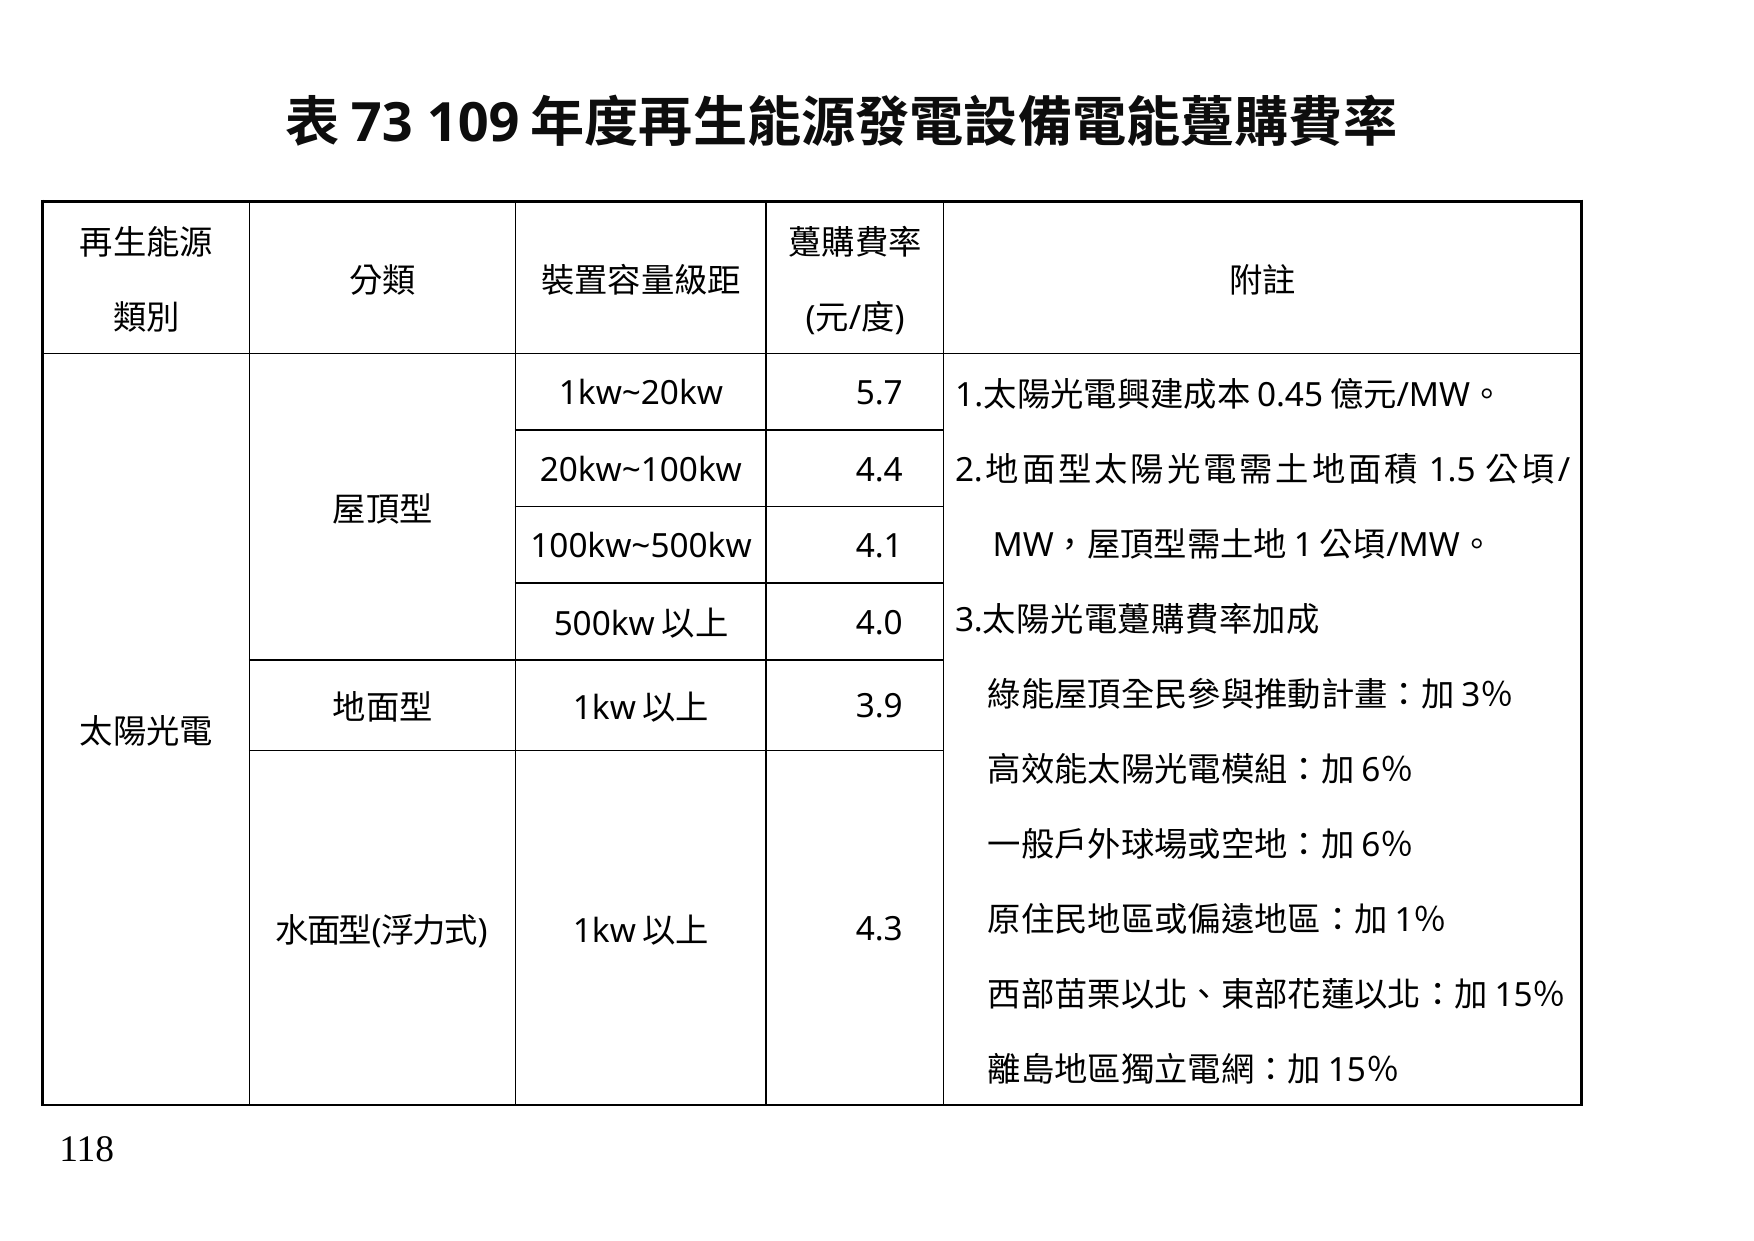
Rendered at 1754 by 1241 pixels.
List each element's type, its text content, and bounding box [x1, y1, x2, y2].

table_cell 20kw~100kw [516, 431, 765, 506]
table_cell 4.0 [767, 584, 943, 659]
table_cell 3.9 [767, 661, 943, 749]
table_cell 水面型(浮力式) [250, 751, 515, 1104]
table_cell 1kw以上 [516, 661, 765, 749]
table_header 裝置容量級距 [516, 203, 765, 353]
table_cell 地面型 [250, 661, 515, 749]
table_cell 500kw以上 [516, 584, 765, 659]
table_header 再生能源 類別 [44, 203, 249, 353]
table_header 分類 [250, 203, 515, 353]
table_cell 4.3 [767, 751, 943, 1104]
table_cell 5.7 [767, 354, 943, 429]
table_cell 100kw~500kw [516, 507, 765, 582]
table_cell 1.太陽光電興建成本0.45億元/MW。 2.地面型太陽光電需土地面積1.5公頃/MW，屋頂型需土地1公頃/MW。 3.太陽光電躉購費率加成 綠能屋頂全民參與推動計畫：加3％ 高效能太陽光電模組：加6％ 一般戶外球場或空地：加6％ 原住民地區或偏遠地區：加1％ 西部苗栗以北、東部花蓮以北：加15％ 離島地區獨立電網：加15％ [944, 354, 1580, 1104]
table_cell 4.4 [767, 431, 943, 506]
table_cell 1kw以上 [516, 751, 765, 1104]
table_header 躉購費率 (元/度) [767, 203, 943, 353]
text 表73 109年度再生能源發電設備電能躉購費率 [59, 62, 1636, 174]
table_header 附註 [944, 203, 1580, 353]
table_cell 1kw~20kw [516, 354, 765, 429]
table_cell 4.1 [767, 507, 943, 582]
table_cell 太陽光電 [44, 354, 249, 1104]
table_cell 屋頂型 [250, 354, 515, 659]
